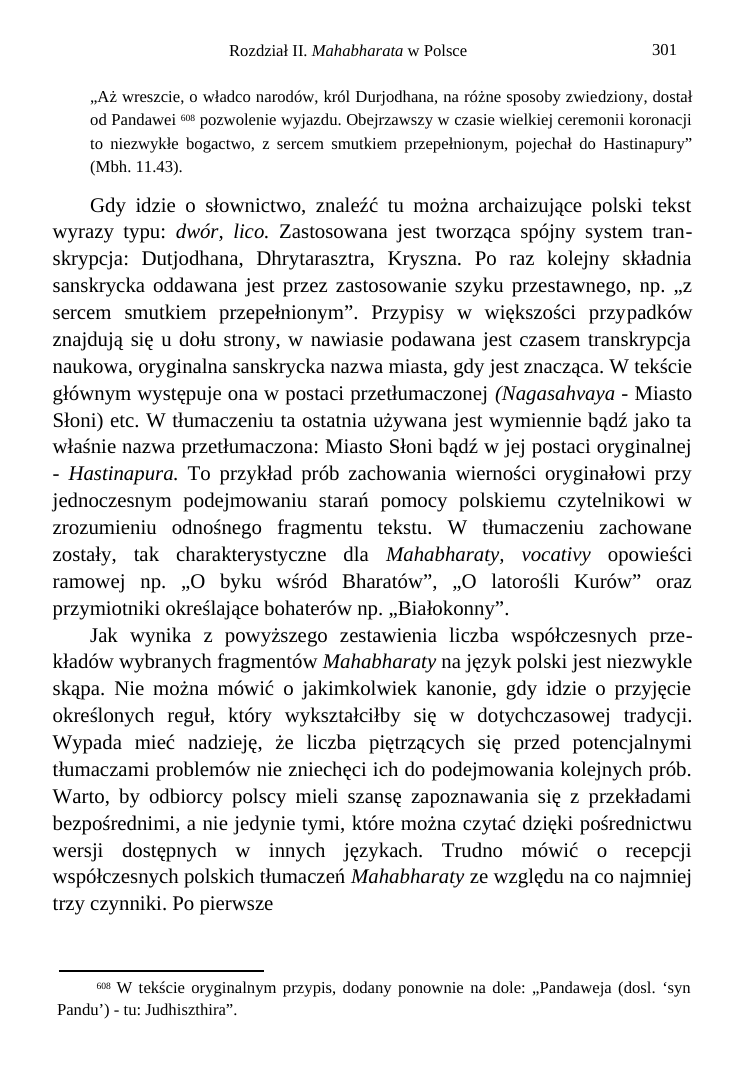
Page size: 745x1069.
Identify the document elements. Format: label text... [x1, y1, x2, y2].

text 301 [652, 40, 686, 59]
text Jak wynika z powyższego zestawienia liczba współczesnych prze­kładów wybranych fragmentów Mahabharaty na język polski jest niezwykle skąpa. Nie można mówić o jakimkolwiek kanonie, gdy idzie o przyjęcie określonych reguł, który wykształciłby się w do­tychczasowej tradycji. Wypada mieć nadzieję, że liczba piętrzących się przed potencjalnymi tłumaczami problemów nie zniechęci ich do podejmowania kolejnych prób. Warto, by odbiorcy polscy mieli szansę zapoznawania się z przekładami bezpośrednimi, a nie jedynie tymi, które można czytać dzięki pośrednictwu wersji dostępnych w innych językach. Trudno mówić o recepcji współczesnych polskich tłumaczeń Mahabharaty ze względu na co najmniej trzy czynniki. Po pierwsze [52, 623, 692, 915]
text „Aż wreszcie, o władco narodów, król Durjodhana, na różne sposoby zwie­dziony, dostał od Pandawei 608 pozwolenie wyjazdu. Obejrzawszy w czasie wielkiej ceremonii koronacji to niezwykłe bogactwo, z sercem smutkiem przepełnionym, pojechał do Hastinapury” (Mbh. 11.43). [90, 87, 692, 176]
text 608 W tekście oryginalnym przypis, dodany ponownie na dole: „Pandaweja (dosl. ‘syn Pandu’) - tu: Judhiszthira”. [57, 978, 691, 1019]
text Gdy idzie o słownictwo, znaleźć tu można archaizujące polski tekst wyrazy typu: dwór, lico. Zastosowana jest tworząca spójny system tran­skrypcja: Dutjodhana, Dhrytarasztra, Kryszna. Po raz kolejny składnia sanskrycka oddawana jest przez zastosowanie szyku przestawnego, np. „z sercem smutkiem przepełnionym”. Przypisy w większości przy­padków znajdują się u dołu strony, w nawiasie podawana jest czasem transkrypcja naukowa, oryginalna sanskrycka nazwa miasta, gdy jest znacząca. W tekście głównym występuje ona w postaci przetłumaczonej (Nagasahvaya - Miasto Słoni) etc. W tłumaczeniu ta ostatnia używana jest wymiennie bądź jako ta właśnie nazwa przetłumaczona: Miasto Słoni bądź w jej postaci oryginalnej - Hastinapura. To przykład prób zachowania wierności oryginałowi przy jednoczesnym podejmowaniu starań pomocy polskiemu czytelnikowi w zrozumieniu odnośnego fragmentu tekstu. W tłumaczeniu zachowane zostały, tak charaktery­styczne dla Mahabharaty, vocativy opowieści ramowej np. „O byku wśród Bharatów”, „O latorośli Kurów” oraz przymiotniki określające bohaterów np. „Białokonny”. [52, 193, 692, 620]
text Rozdział II. Mahabharata w Polsce [229, 41, 512, 60]
